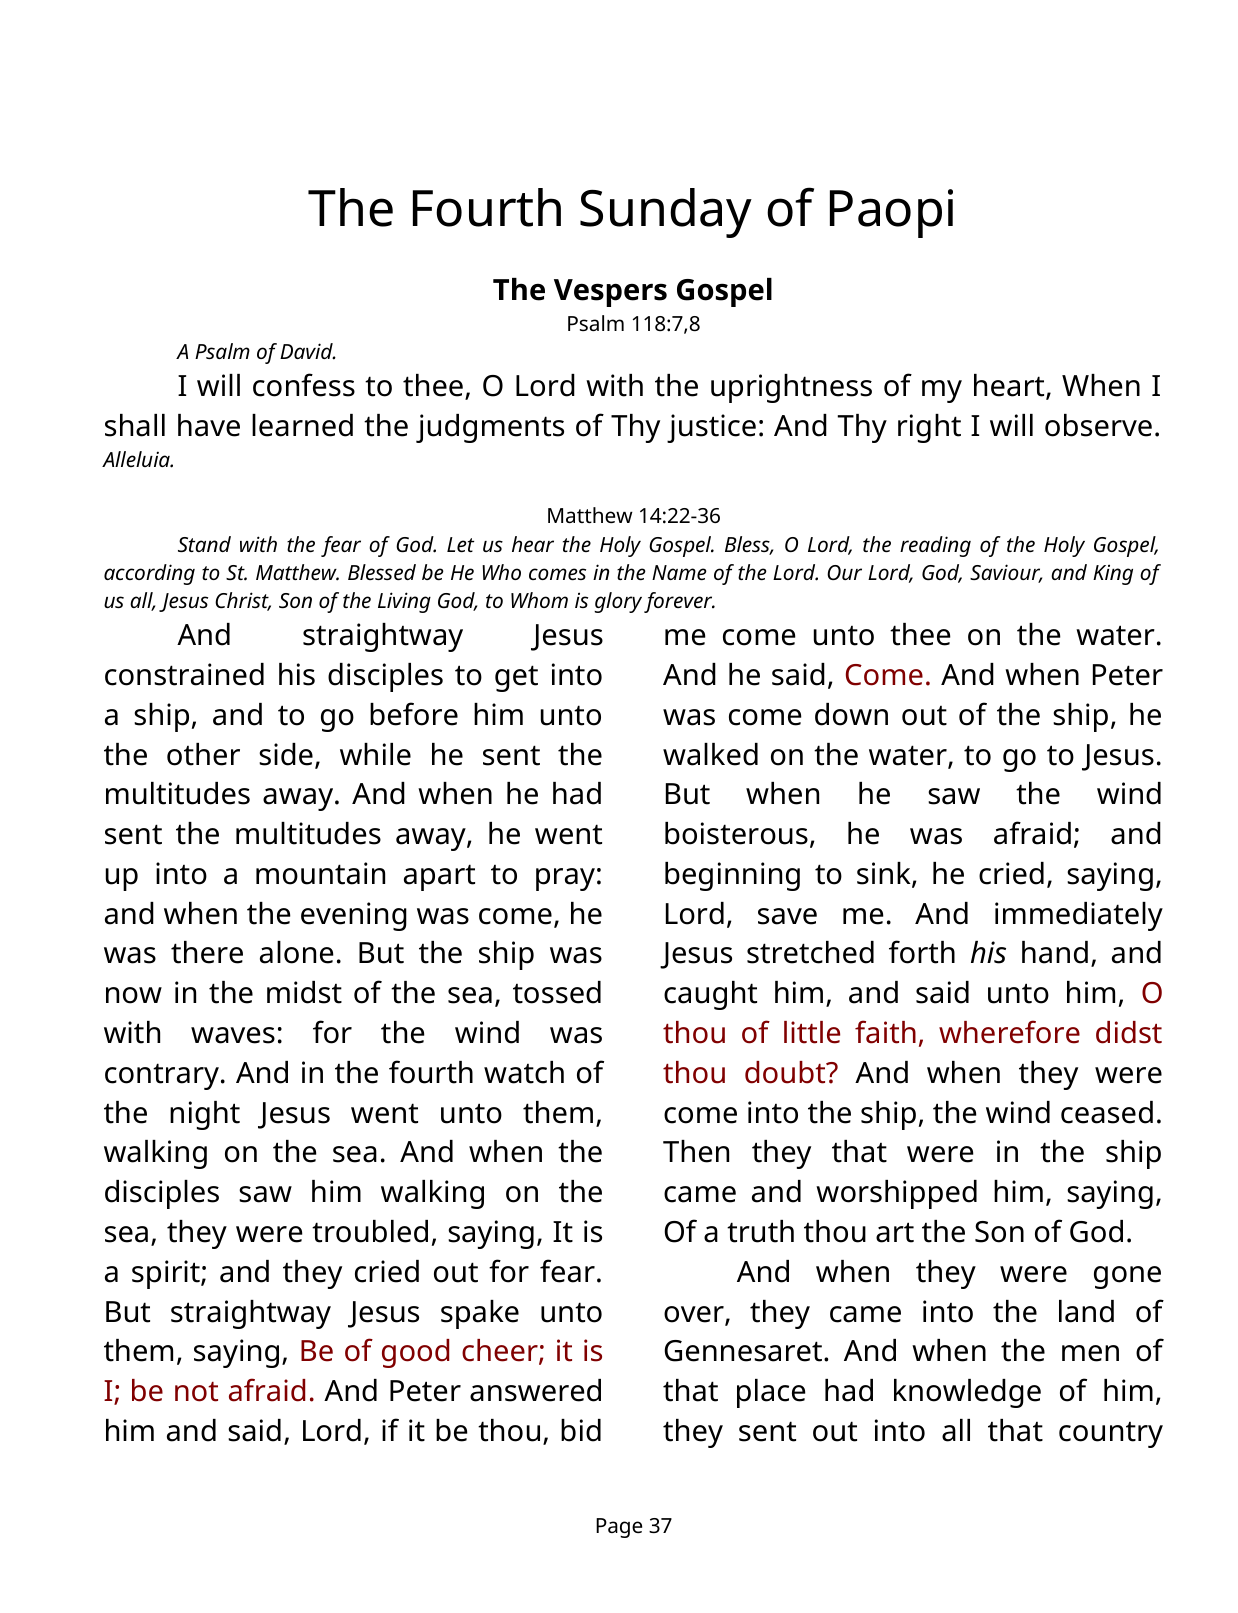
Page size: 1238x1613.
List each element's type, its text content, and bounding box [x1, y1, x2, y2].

text Matthew 14:22-36 [103, 501, 1163, 530]
text Psalm 118:7,8 [103, 309, 1163, 337]
text And straightway Jesus constrained his disciples to get into a ship, and to go before him unto the other side, while he sent the multitudes away. And when he had sent the multitudes away, he went up into a mountain apart to pray: and when the evening was come, he was there alone. But the ship was now in the midst of the sea, tossed with waves: for the wind was contrary. And in the fourth watch of the night Jesus went unto them, walking on the sea. And when the disciples saw him walking on the sea, they were troubled, saying, It is a spirit; and they cried out for fear. But straightway Jesus spake unto them, saying, Be of good cheer; it is I; be not afraid. And Peter answered him and said, Lord, if it be thou, bid [103, 614, 604, 1450]
text I will confess to thee, O Lord with the uprightness of my heart, When I shall have learned the judgments of Thy justice: And Thy right I will observe. Alleluia. [103, 365, 1163, 473]
text Stand with the fear of God. Let us hear the Holy Gospel. Bless, O Lord, the reading of the Holy Gospel, according to St. Matthew. Blessed be He Who comes in the Name of the Lord. Our Lord, God, Saviour, and King of us all, Jesus Christ, Son of the Living God, to Whom is glory forever. [103, 530, 1163, 614]
text me come unto thee on the water. And he said, Come. And when Peter was come down out of the ship, he walked on the water, to go to Jesus. But when he saw the wind boisterous, he was afraid; and beginning to sink, he cried, saying, Lord, save me. And immediately Jesus stretched forth his hand, and caught him, and said unto him, O thou of little faith, wherefore didst thou doubt? And when they were come into the ship, the wind ceased. Then they that were in the ship came and worshipped him, saying, Of a truth thou art the Son of God. [663, 614, 1163, 1251]
text A Psalm of David. [103, 337, 1163, 365]
text The Fourth Sunday of Paopi [103, 173, 1163, 241]
text And when they were gone over, they came into the land of Gennesaret. And when the men of that place had knowledge of him, they sent out into all that country [663, 1251, 1163, 1450]
text The Vespers Gospel [103, 269, 1163, 309]
